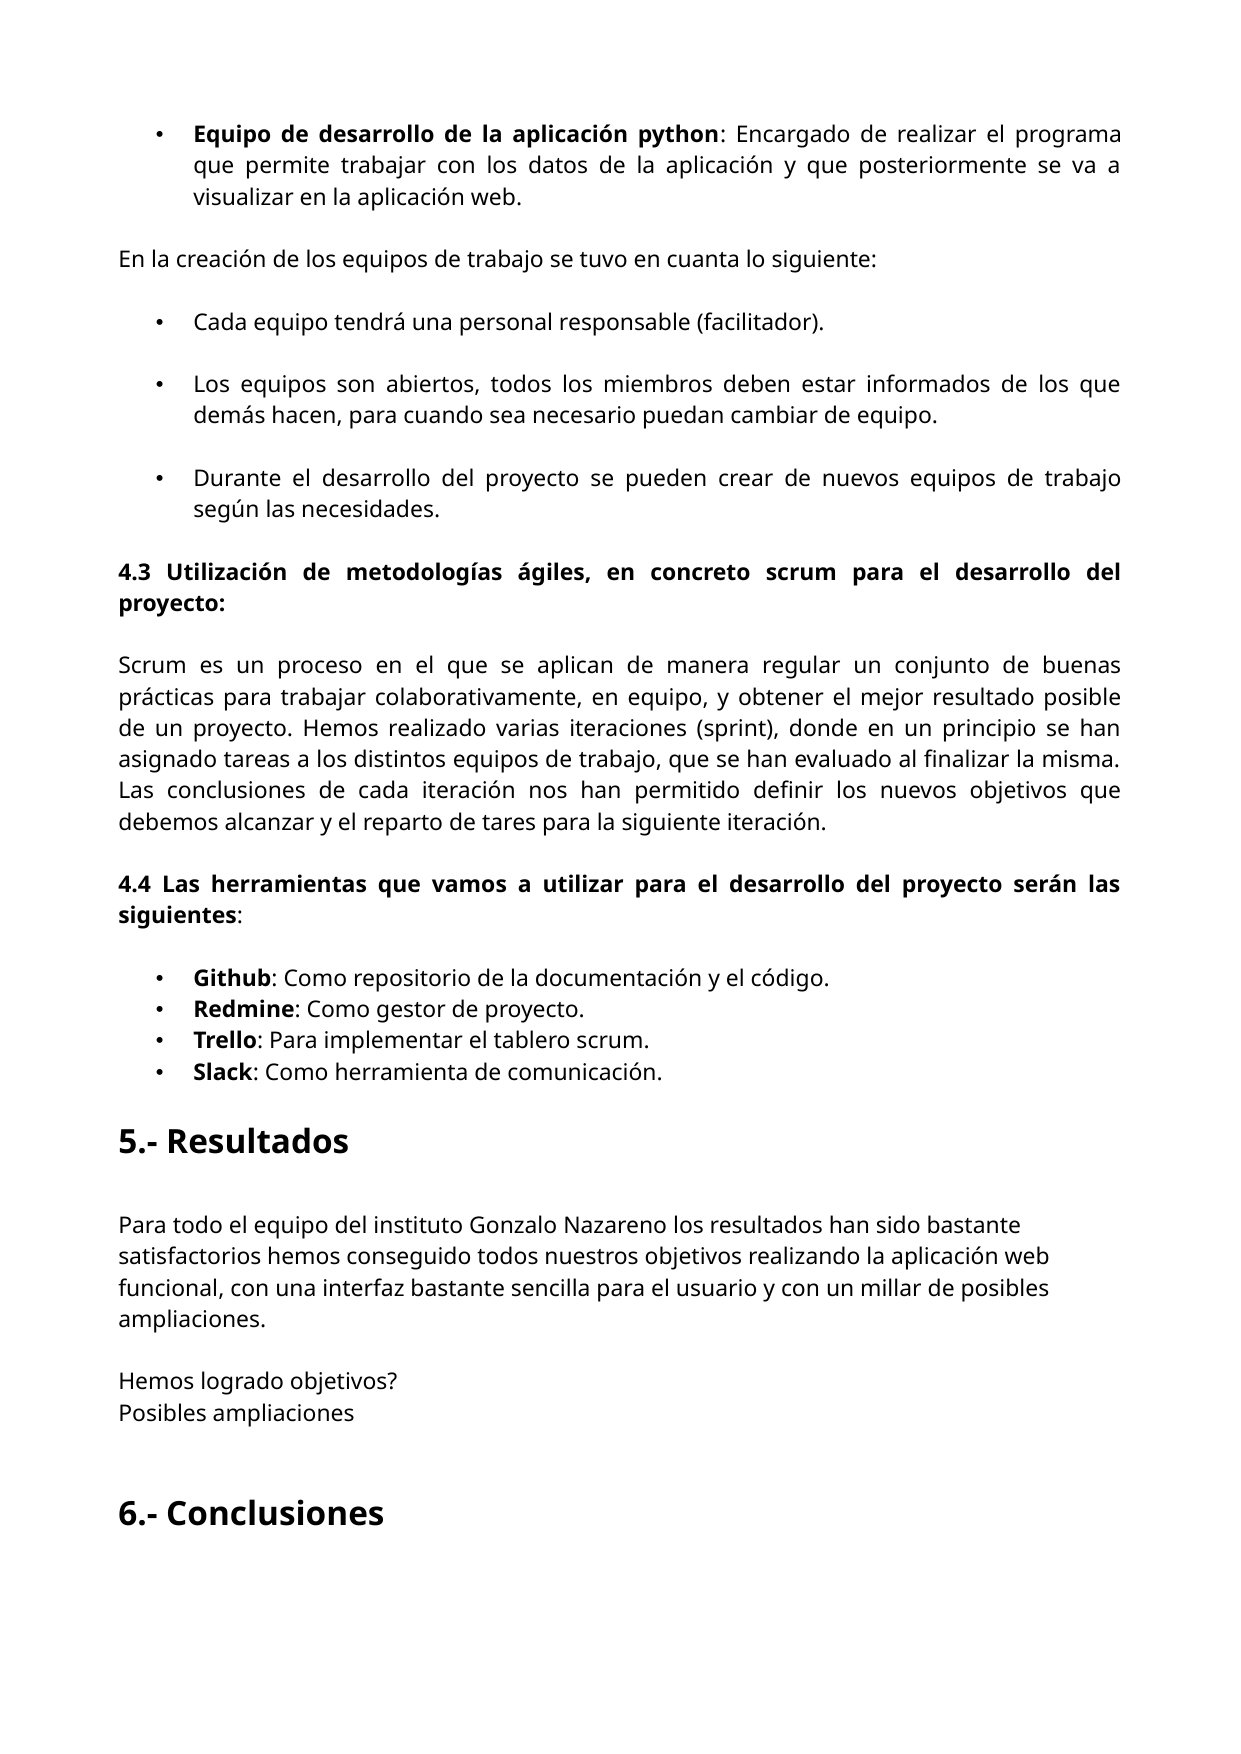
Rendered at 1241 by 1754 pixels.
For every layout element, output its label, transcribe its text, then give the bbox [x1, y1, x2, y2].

list Durante el desarrollo del proyecto se pueden crear de nuevos equipos de trabajo según las necesidades. [156, 462, 1122, 524]
list Equipo de desarrollo de la aplicación python: Encargado de realizar el programa que permite trabajar con los datos de la aplicación y que posteriormente se va a visualizar en la aplicación web. [156, 118, 1122, 212]
text 6.- Conclusiones [118, 1490, 1122, 1536]
text 4.3 Utilización de metodologías ágiles, en concreto scrum para el desarrollo del proyecto: [118, 556, 1122, 618]
list Trello: Para implementar el tablero scrum. [156, 1024, 1122, 1056]
text Para todo el equipo del instituto Gonzalo Nazareno los resultados han sido bastante satisfactorios hemos conseguido todos nuestros objetivos realizando la aplicación web funcional, con una interfaz bastante sencilla para el usuario y con un millar de posibles ampliaciones. [118, 1209, 1122, 1334]
text 4.4 Las herramientas que vamos a utilizar para el desarrollo del proyecto serán las siguientes: [118, 868, 1122, 931]
text Scrum es un proceso en el que se aplican de manera regular un conjunto de buenas prácticas para trabajar colaborativamente, en equipo, y obtener el mejor resultado posible de un proyecto. Hemos realizado varias iteraciones (sprint), donde en un principio se han asignado tareas a los distintos equipos de trabajo, que se han evaluado al finalizar la misma. Las conclusiones de cada iteración nos han permitido definir los nuevos objetivos que debemos alcanzar y el reparto de tares para la siguiente iteración. [118, 649, 1122, 837]
text 5.- Resultados [118, 1118, 1122, 1163]
text Hemos logrado objetivos? [118, 1365, 1122, 1396]
text Posibles ampliaciones [118, 1396, 1122, 1428]
list Github: Como repositorio de la documentación y el código. [156, 962, 1122, 993]
list Slack: Como herramienta de comunicación. [156, 1056, 1122, 1087]
list Redmine: Como gestor de proyecto. [156, 993, 1122, 1024]
list Los equipos son abiertos, todos los miembros deben estar informados de los que demás hacen, para cuando sea necesario puedan cambiar de equipo. [156, 368, 1122, 431]
list Cada equipo tendrá una personal responsable (facilitador). [156, 306, 1122, 337]
text En la creación de los equipos de trabajo se tuvo en cuanta lo siguiente: [118, 243, 1122, 274]
